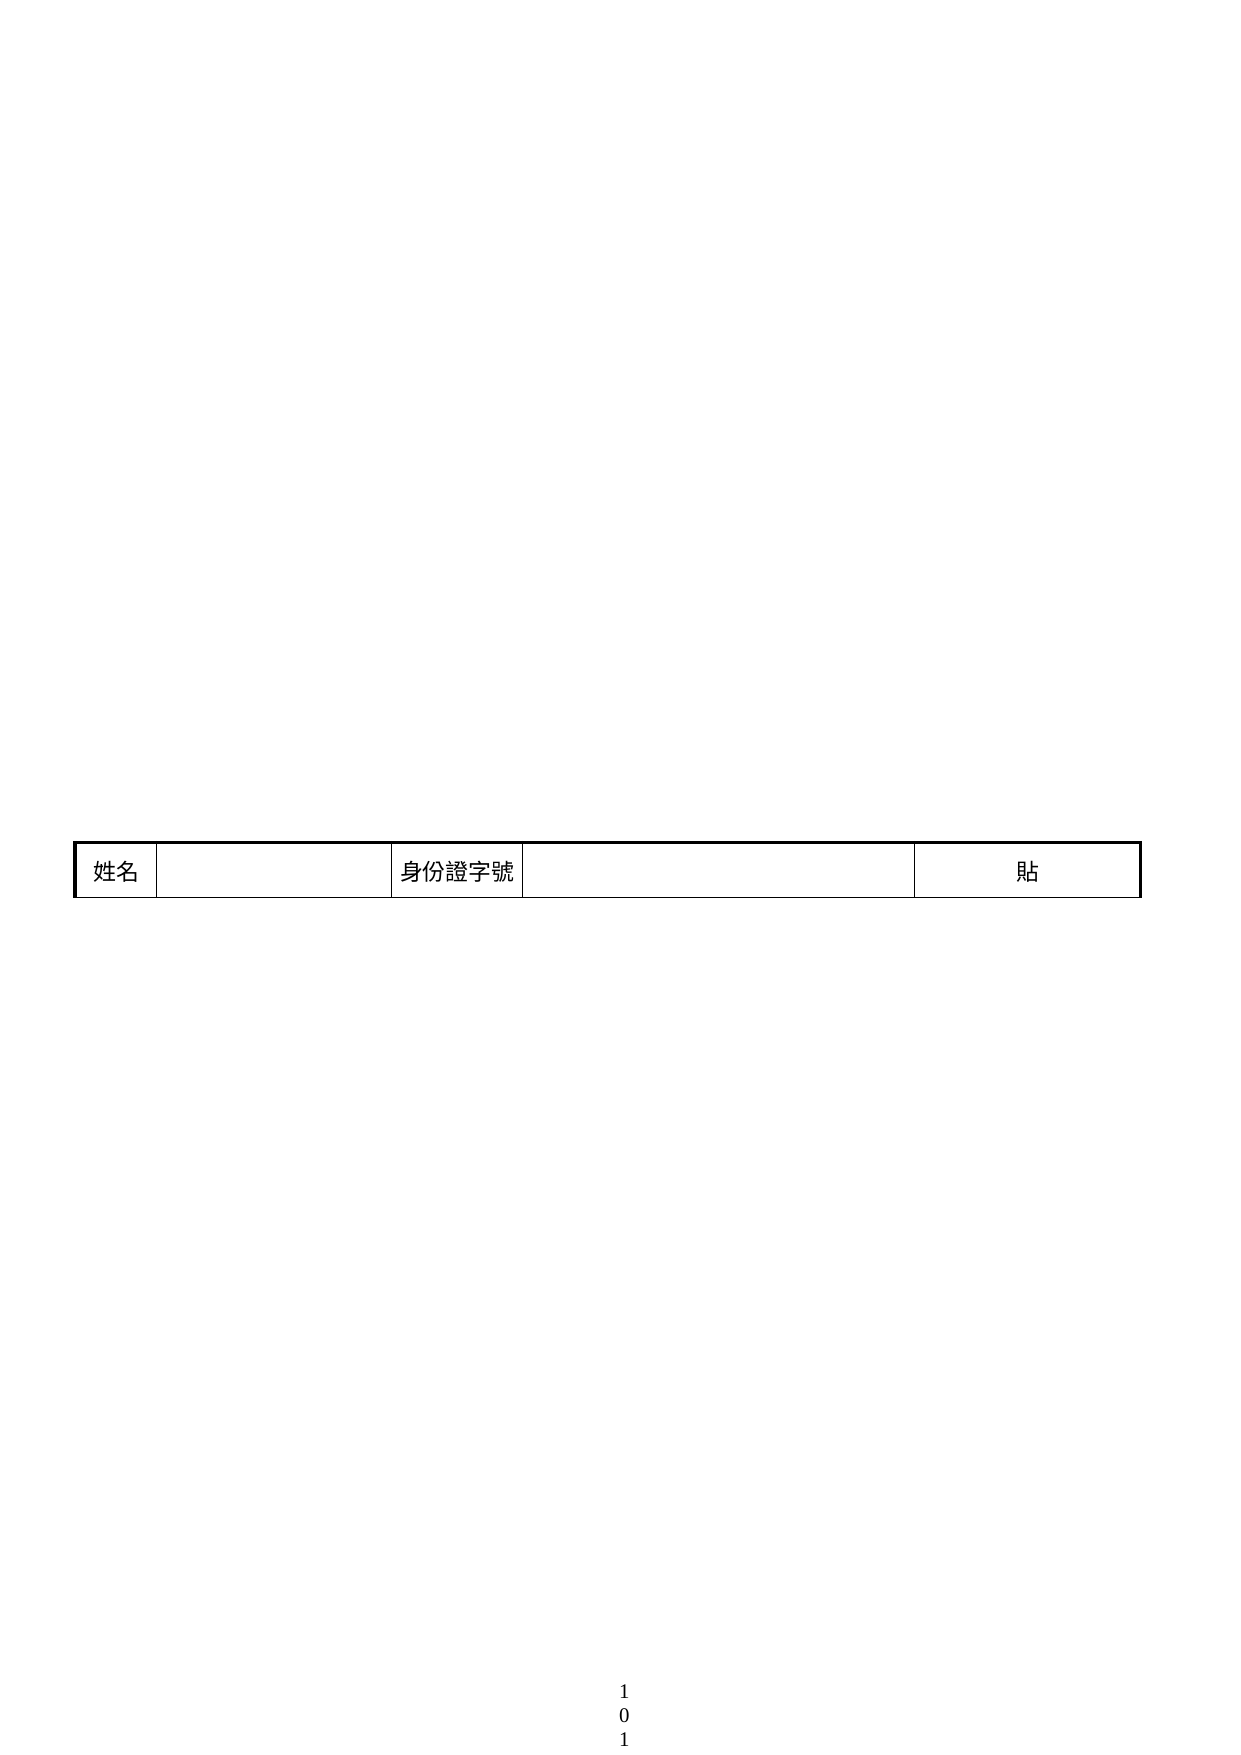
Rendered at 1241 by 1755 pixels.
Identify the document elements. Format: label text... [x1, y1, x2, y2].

table_header [523, 844, 914, 896]
table_header 貼 [915, 844, 1139, 896]
table_header 身份證字號 [392, 844, 522, 896]
table_header 姓名 [77, 844, 156, 896]
table_header [157, 844, 391, 896]
